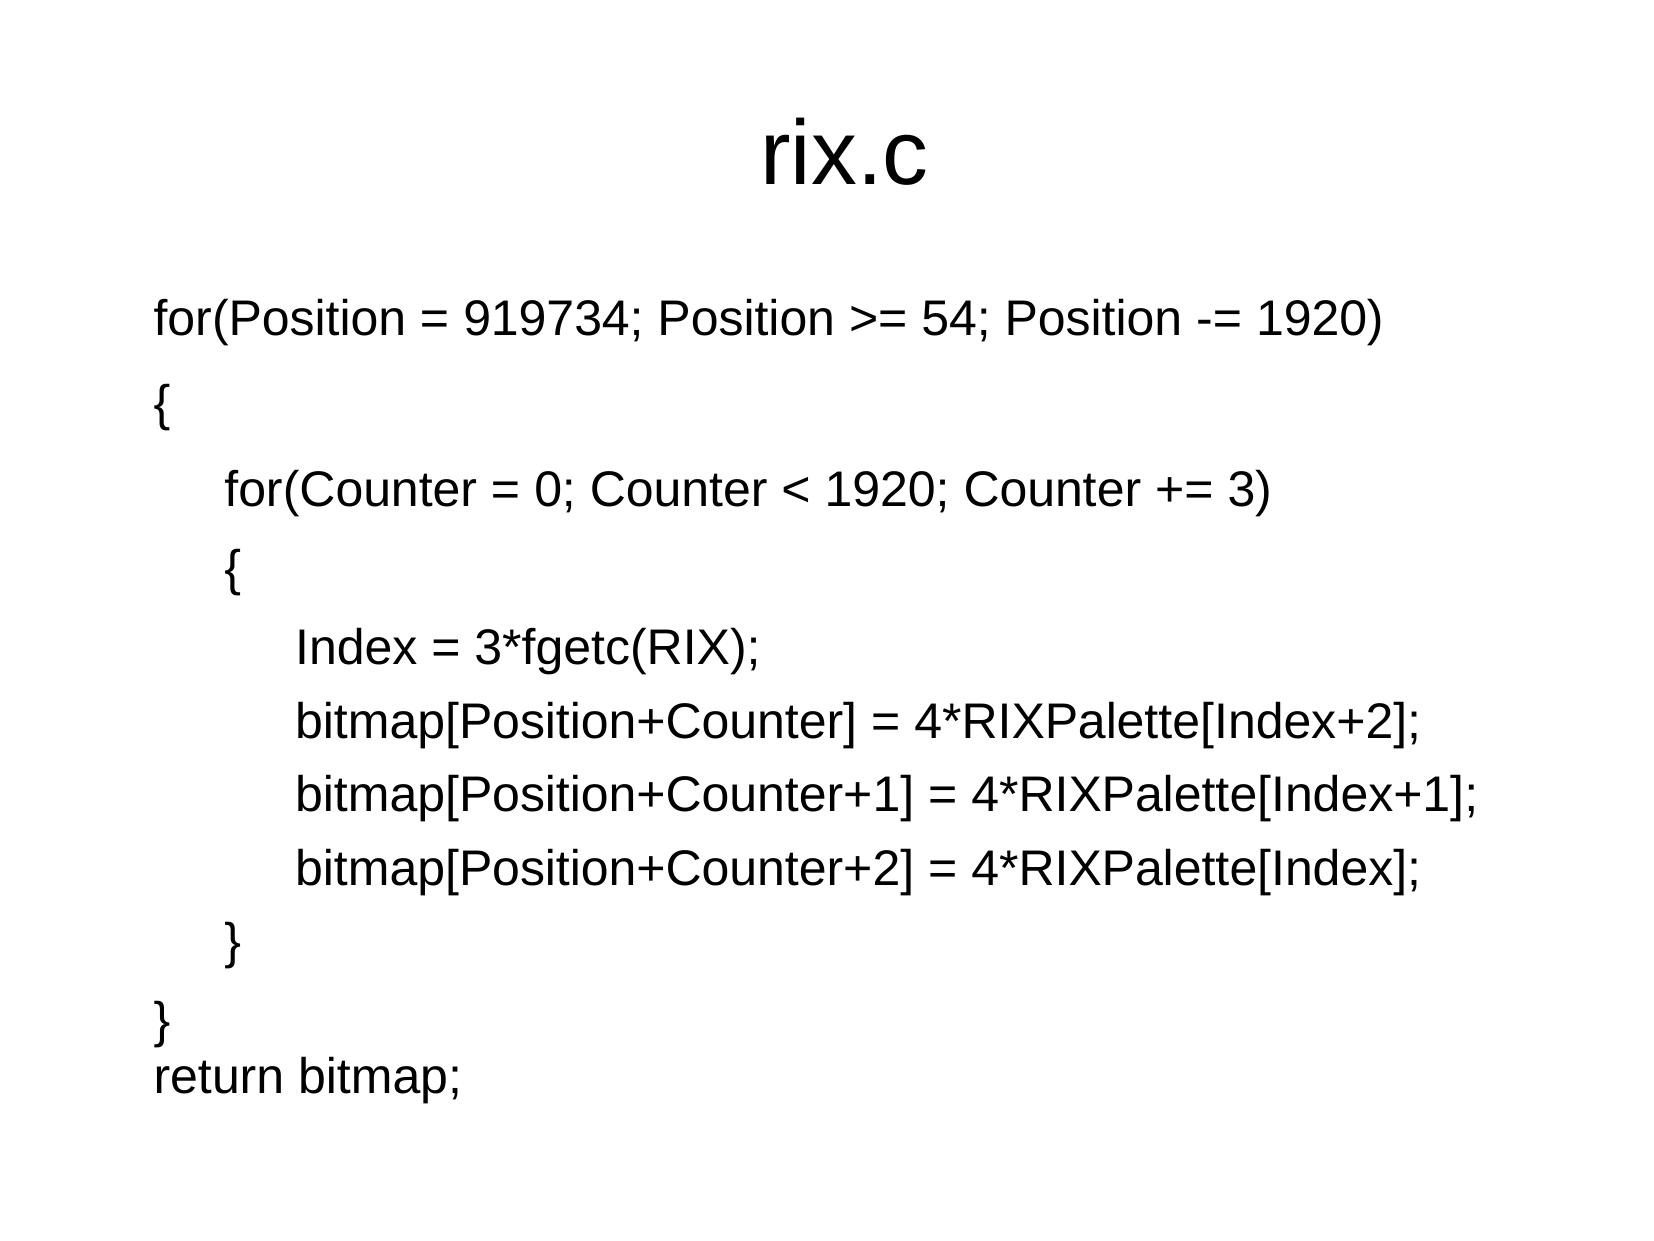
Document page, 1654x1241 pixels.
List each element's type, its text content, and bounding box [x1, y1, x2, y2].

title rix.c [82, 49, 1571, 257]
list for(Position = 919734; Position >= 54; Position -= 1920) { for(Counter = 0; Counter < 1920; Counter += 3) { Index = 3*fgetc(RIX); bitmap[Position+Counter] = 4*RIXPalette[Index+2]; bitmap[Position+Counter+1] = 4*RIXPalette[Index+1]; bitmap[Position+Counter+2] = 4*RIXPalette[Index]; } } return bitmap; [82, 290, 1571, 1158]
